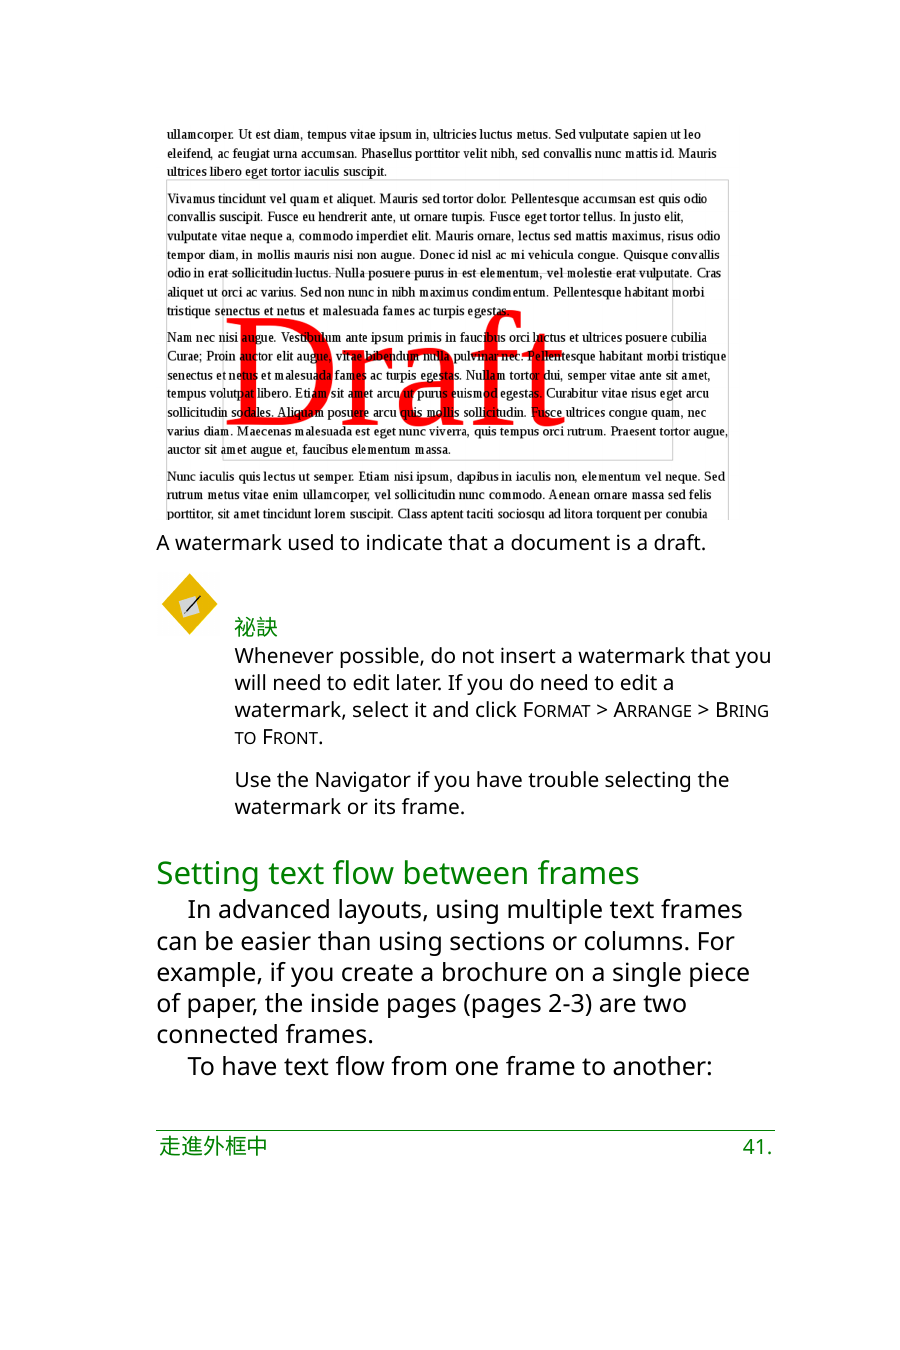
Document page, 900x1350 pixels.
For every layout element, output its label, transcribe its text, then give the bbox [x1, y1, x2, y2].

table_header [156, 125, 775, 521]
text To have text flow from one frame to another: [156, 1050, 775, 1081]
table_cell A watermark used to indicate that a document is a draft. [156, 521, 775, 556]
text In advanced layouts, using multiple text frames can be easier than using sections or columns. For example, if you create a brochure on a single piece of paper, the inside pages (pages 2-3) are two connected frames. [156, 894, 775, 1050]
picture [157, 572, 220, 636]
text Use the Navigator if you have trouble selecting the watermark or its frame. [234, 766, 775, 820]
list 祕訣 [156, 572, 775, 642]
picture [156, 125, 740, 520]
subtitle Setting text flow between frames [156, 851, 775, 894]
text Whenever possible, do not insert a watermark that you will need to edit later. If you do need to edit a watermark, select it and click Format > Arrange > Bring to Front. [234, 642, 775, 750]
